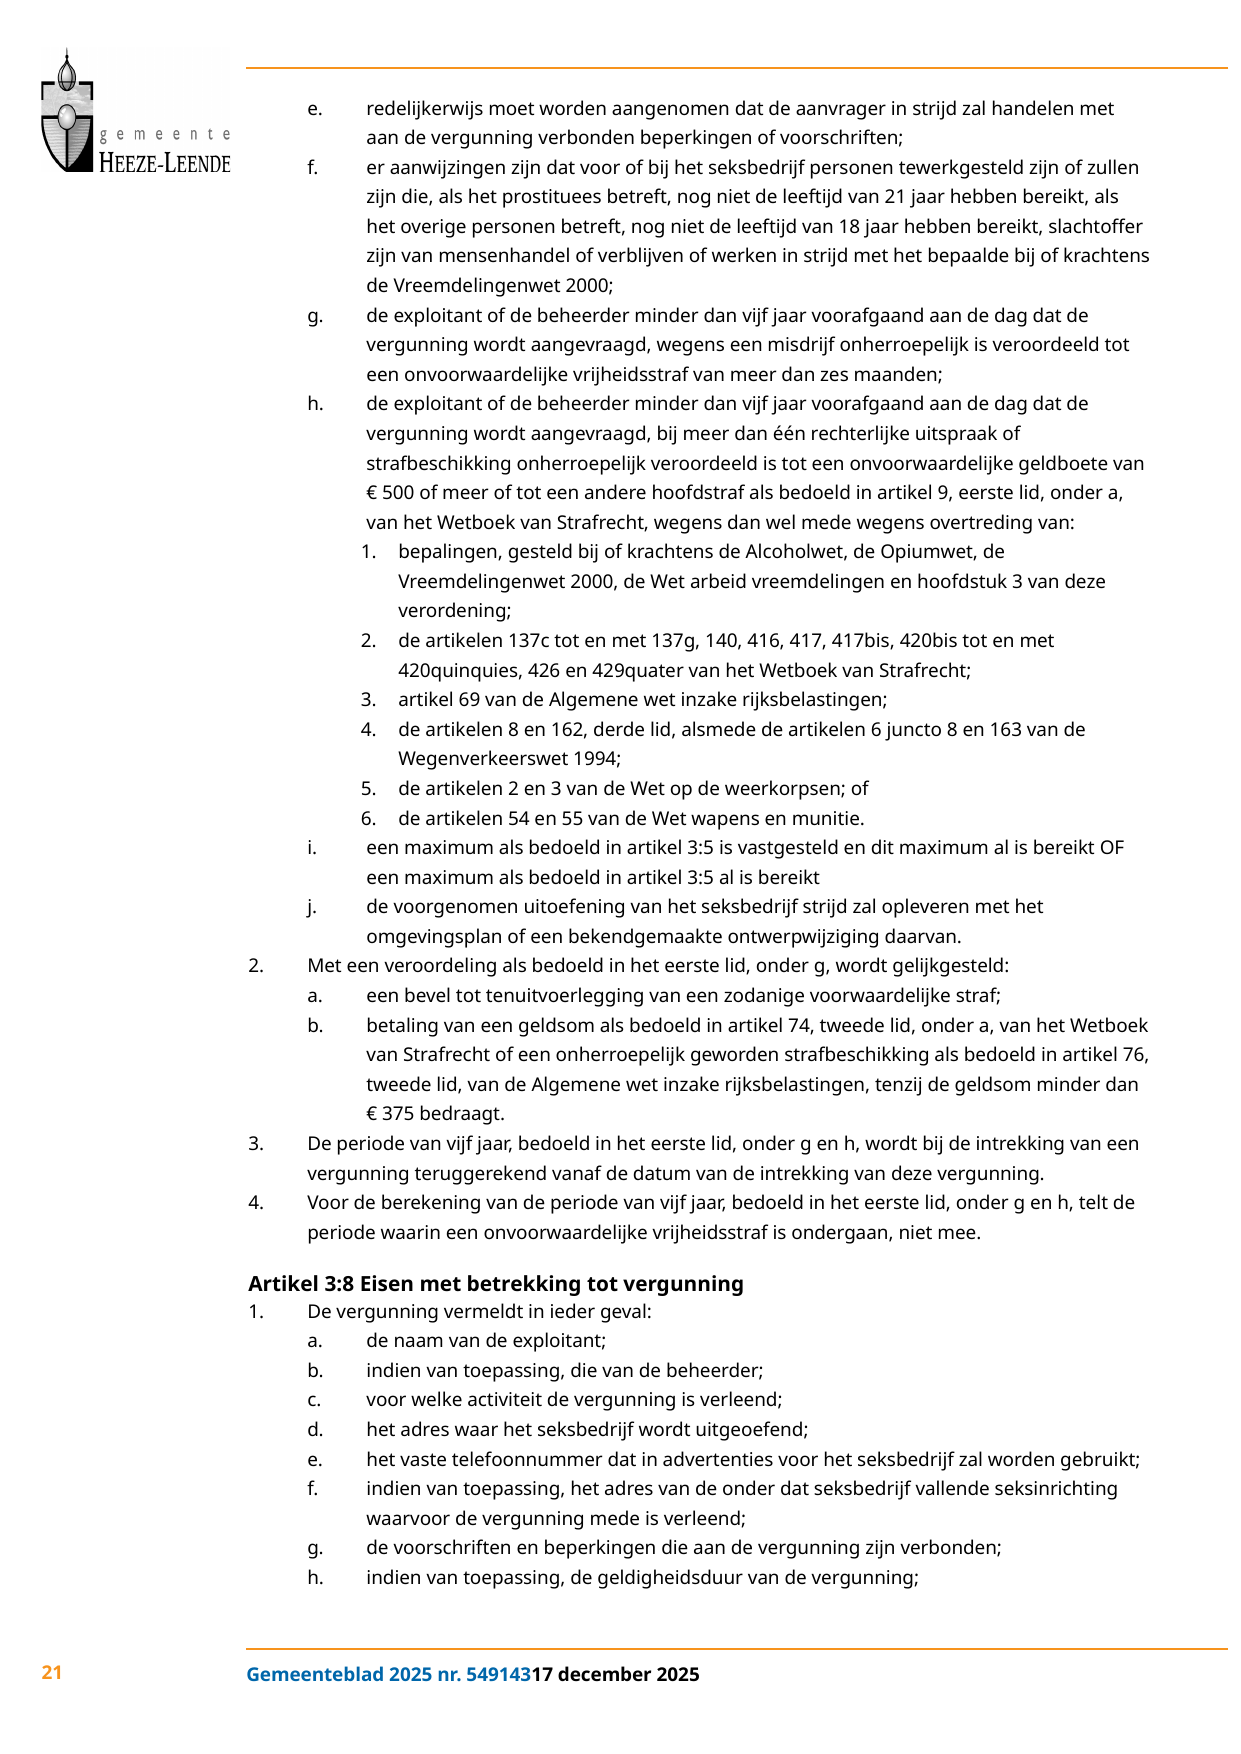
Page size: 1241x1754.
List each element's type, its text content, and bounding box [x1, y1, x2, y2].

list voor welke activiteit de vergunning is verleend; [307, 1387, 1152, 1412]
list er aanwijzingen zijn dat voor of bij het seksbedrijf personen tewerkgesteld zijn of zullen zijn die, als het prostituees betreft, nog niet de leeftijd van 21 jaar hebben bereikt, als het overige personen betreft, nog niet de leeftijd van 18 jaar hebben bereikt, slachtoffer zijn van mensenhandel of verblijven of werken in strijd met het bepaalde bij of krachtens de Vreemdelingenwet 2000; [307, 154, 1152, 298]
list het adres waar het seksbedrijf wordt uitgeoefend; [307, 1416, 1152, 1442]
list de artikelen 137c tot en met 137g, 140, 416, 417, 417bis, 420bis tot en met 420quinquies, 426 en 429quater van het Wetboek van Strafrecht; [361, 627, 1152, 683]
picture [41, 47, 231, 172]
list de artikelen 8 en 162, derde lid, alsmede de artikelen 6 juncto 8 en 163 van de Wegenverkeerswet 1994; [361, 716, 1152, 771]
list de exploitant of de beheerder minder dan vijf jaar voorafgaand aan de dag dat de vergunning wordt aangevraagd, wegens een misdrijf onherroepelijk is veroordeeld tot een onvoorwaardelijke vrijheidsstraf van meer dan zes maanden; [307, 302, 1152, 387]
list De periode van vijf jaar, bedoeld in het eerste lid, onder g en h, wordt bij de intrekking van een vergunning teruggerekend vanaf de datum van de intrekking van deze vergunning. [248, 1130, 1152, 1186]
list artikel 69 van de Algemene wet inzake rijksbelastingen; [361, 686, 1152, 712]
list indien van toepassing, het adres van de onder dat seksbedrijf vallende seksinrichting waarvoor de vergunning mede is verleend; [307, 1475, 1152, 1531]
list een maximum als bedoeld in artikel 3:5 is vastgesteld en dit maximum al is bereikt OF een maximum als bedoeld in artikel 3:5 al is bereikt [307, 834, 1152, 890]
list de naam van de exploitant; [307, 1327, 1152, 1353]
list indien van toepassing, de geldigheidsduur van de vergunning; [307, 1564, 1152, 1590]
list Met een veroordeling als bedoeld in het eerste lid, onder g, wordt gelijkgesteld: [248, 953, 1152, 978]
list Voor de berekening van de periode van vijf jaar, bedoeld in het eerste lid, onder g en h, telt de periode waarin een onvoorwaardelijke vrijheidsstraf is ondergaan, niet mee. [248, 1189, 1152, 1245]
list betaling van een geldsom als bedoeld in artikel 74, tweede lid, onder a, van het Wetboek van Strafrecht of een onherroepelijk geworden strafbeschikking als bedoeld in artikel 76, tweede lid, van de Algemene wet inzake rijksbelastingen, tenzij de geldsom minder dan € 375 bedraagt. [307, 1012, 1152, 1126]
list de artikelen 54 en 55 van de Wet wapens en munitie. [361, 805, 1152, 831]
list de voorschriften en beperkingen die aan de vergunning zijn verbonden; [307, 1534, 1152, 1560]
list de voorgenomen uitoefening van het seksbedrijf strijd zal opleveren met het omgevingsplan of een bekendgemaakte ontwerpwijziging daarvan. [307, 893, 1152, 949]
list bepalingen, gesteld bij of krachtens de Alcoholwet, de Opiumwet, de Vreemdelingenwet 2000, de Wet arbeid vreemdelingen en hoofdstuk 3 van deze verordening; [361, 538, 1152, 623]
list de artikelen 2 en 3 van de Wet op de weerkorpsen; of [361, 775, 1152, 801]
text Artikel 3:8 Eisen met betrekking tot vergunning [248, 1269, 1152, 1298]
list indien van toepassing, die van de beheerder; [307, 1357, 1152, 1383]
list De vergunning vermeldt in ieder geval: [248, 1298, 1152, 1323]
list het vaste telefoonnummer dat in advertenties voor het seksbedrijf zal worden gebruikt; [307, 1446, 1152, 1471]
list een bevel tot tenuitvoerlegging van een zodanige voorwaardelijke straf; [307, 982, 1152, 1008]
list de exploitant of de beheerder minder dan vijf jaar voorafgaand aan de dag dat de vergunning wordt aangevraagd, bij meer dan één rechterlijke uitspraak of strafbeschikking onherroepelijk veroordeeld is tot een onvoorwaardelijke geldboete van € 500 of meer of tot een andere hoofdstraf als bedoeld in artikel 9, eerste lid, onder a, van het Wetboek van Strafrecht, wegens dan wel mede wegens overtreding van: [307, 391, 1152, 535]
list redelijkerwijs moet worden aangenomen dat de aanvrager in strijd zal handelen met aan de vergunning verbonden beperkingen of voorschriften; [307, 95, 1152, 150]
